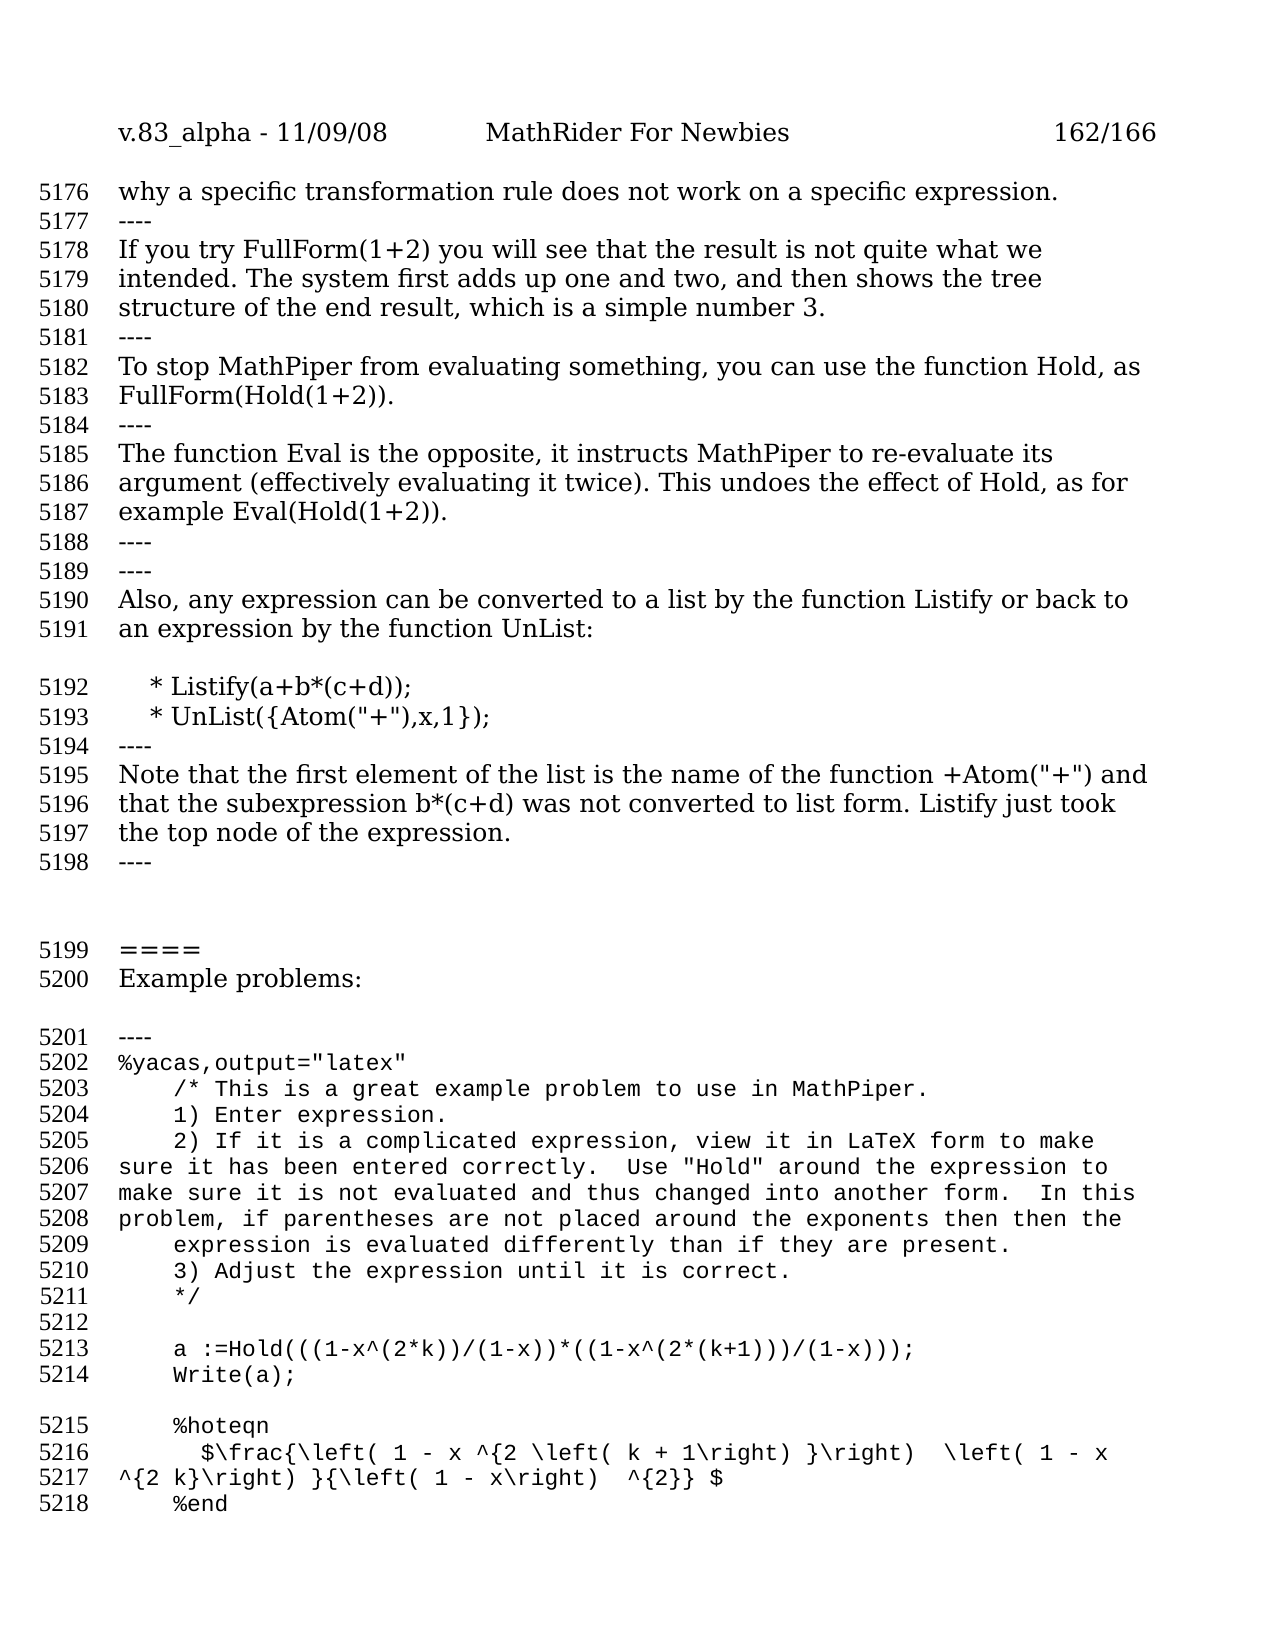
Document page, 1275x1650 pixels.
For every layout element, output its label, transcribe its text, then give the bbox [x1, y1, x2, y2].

text 1) Enter expression. [118, 1104, 1157, 1129]
text */ [118, 1285, 1157, 1311]
text a :=Hold(((1-x^(2*k))/(1-x))*((1-x^(2*(k+1)))/(1-x))); [118, 1337, 1157, 1363]
text ---- [118, 1023, 1157, 1052]
text ---- [118, 323, 1157, 352]
text ---- [118, 556, 1157, 585]
text To stop MathPiper from evaluating something, you can use the function Hold, as FullForm(Hold(1+2)). [118, 352, 1157, 410]
text * UnList({Atom("+"),x,1}); [118, 702, 1157, 731]
text ---- [118, 848, 1157, 877]
text ---- [118, 206, 1157, 235]
text ---- [118, 410, 1157, 439]
text Also, any expression can be converted to a list by the function Listify or back to an expression by the function UnList: [118, 585, 1157, 643]
text 2) If it is a complicated expression, view it in LaTeX form to make sure it has been entered correctly. Use "Hold" around the expression to make sure it is not evaluated and thus changed into another form. In this problem, if parentheses are not placed around the exponents then then the [118, 1129, 1157, 1233]
text * Listify(a+b*(c+d)); [118, 673, 1157, 702]
text %yacas,output="latex" [118, 1052, 1157, 1078]
text ---- [118, 527, 1157, 556]
text why a specific transformation rule does not work on a specific expression. [118, 177, 1157, 206]
text %end [118, 1493, 1157, 1519]
text If you try FullForm(1+2) you will see that the result is not quite what we intended. The system first adds up one and two, and then shows the tree structure of the end result, which is a simple number 3. [118, 235, 1157, 323]
text expression is evaluated differently than if they are present. [118, 1233, 1157, 1259]
text ==== [118, 935, 1157, 964]
text %hoteqn [118, 1415, 1157, 1441]
text Note that the first element of the list is the name of the function +Atom("+") and that the subexpression b*(c+d) was not converted to list form. Listify just took the top node of the expression. [118, 760, 1157, 848]
text Write(a); [118, 1363, 1157, 1389]
text 3) Adjust the expression until it is correct. [118, 1259, 1157, 1285]
text ---- [118, 731, 1157, 760]
text The function Eval is the opposite, it instructs MathPiper to re-evaluate its argument (effectively evaluating it twice). This undoes the effect of Hold, as for example Eval(Hold(1+2)). [118, 439, 1157, 527]
text /* This is a great example problem to use in MathPiper. [118, 1078, 1157, 1104]
text $\frac{\left( 1 - x ^{2 \left( k + 1\right) }\right) \left( 1 - x ^{2 k}\right) }{\left( 1 - x\right) ^{2}} $ [118, 1441, 1157, 1493]
text Example problems: [118, 964, 1157, 993]
